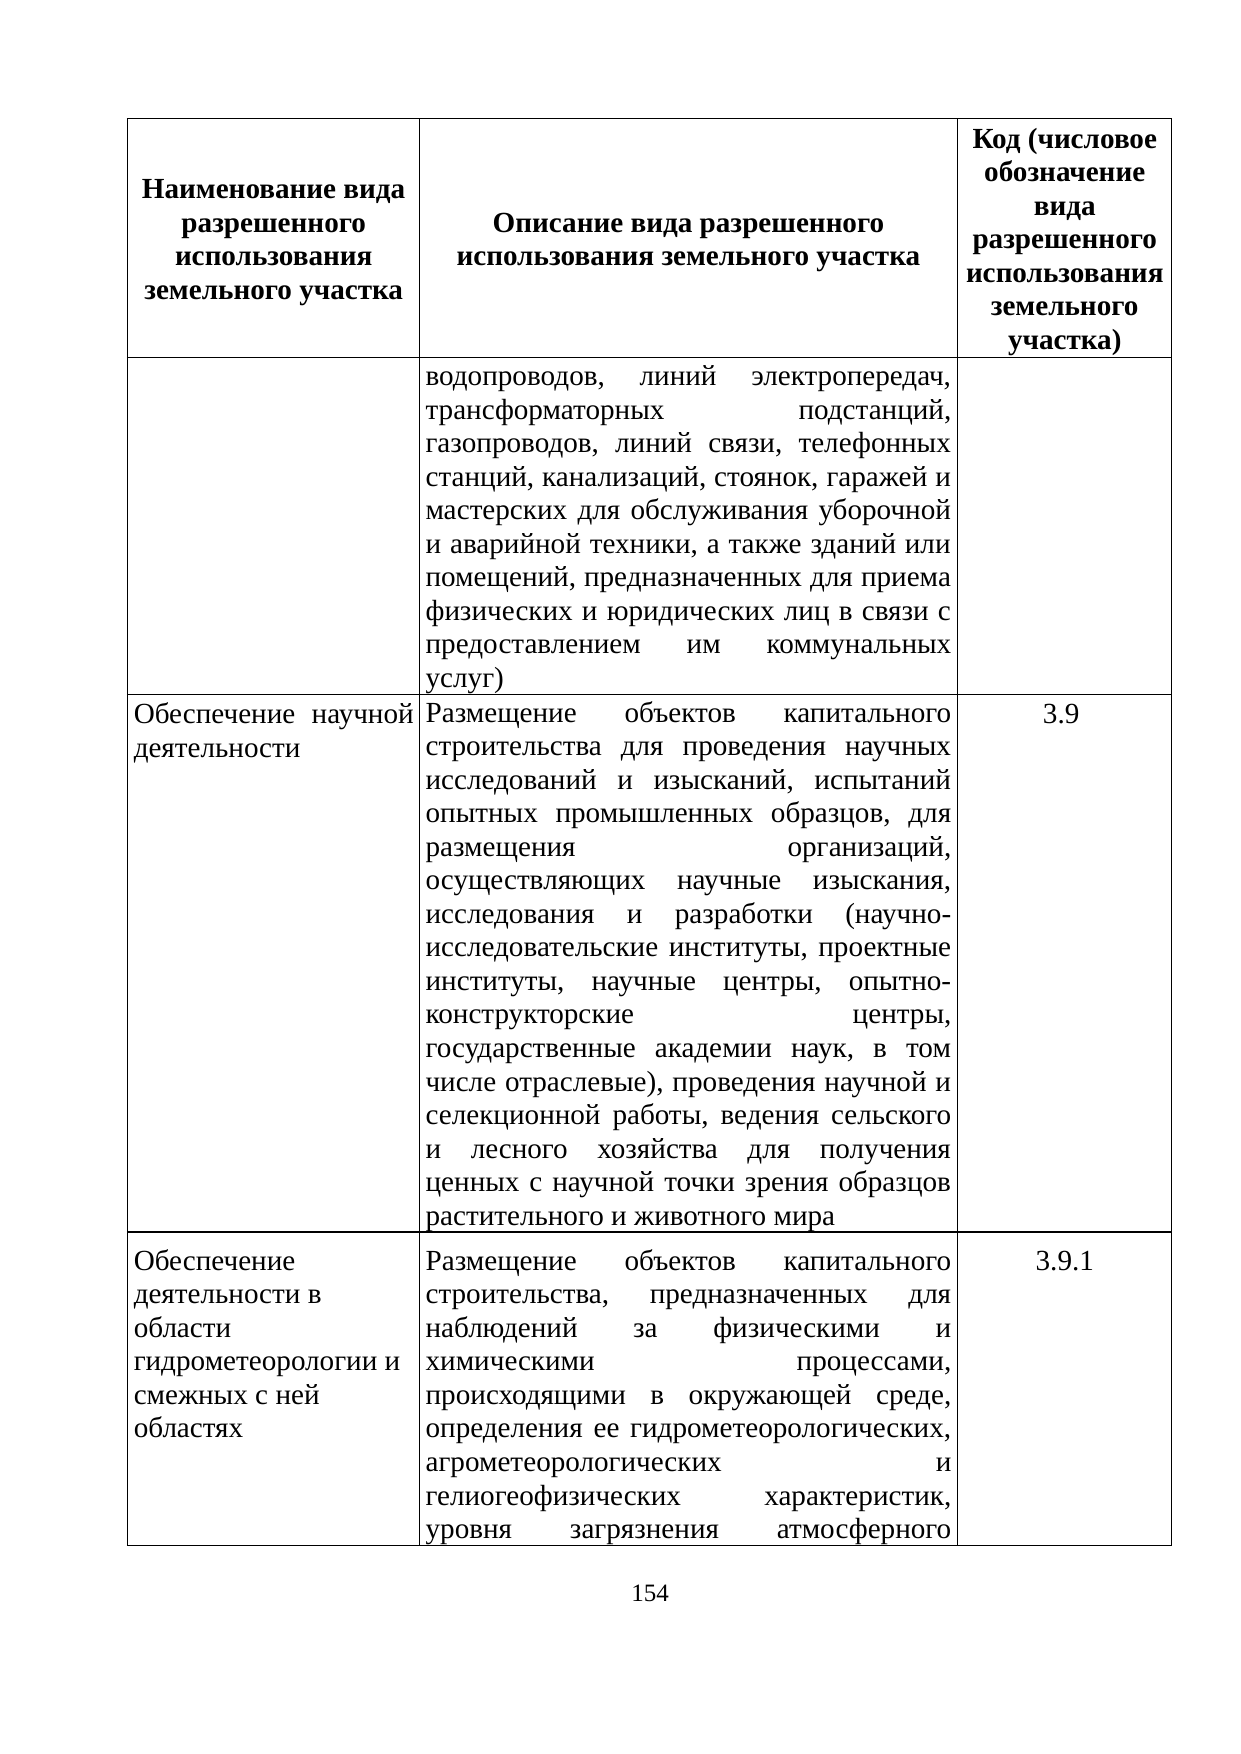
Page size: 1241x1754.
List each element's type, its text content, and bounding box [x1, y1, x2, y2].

table_cell Размещение объектов капитального строительства для проведения научных исследований и изысканий, испытаний опытных промышленных образцов, для размещения организаций, осуществляющих научные изыскания, исследования и разработки (научно-исследовательские институты, проектные институты, научные центры, опытно-конструкторские центры, государственные академии наук, в том числе отраслевые), проведения научной и селекционной работы, ведения сельского и лесного хозяйства для получения ценных с научной точки зрения образцов растительного и животного мира [420, 695, 957, 1231]
table_cell [128, 358, 419, 694]
table_cell Обеспечение деятельности в области гидрометеорологии и смежных с ней областях [128, 1233, 419, 1545]
table_header Описание вида разрешенного использования земельного участка [420, 119, 957, 357]
table_header Код (числовое обозначение вида разрешенного использования земельного участка) [958, 119, 1171, 357]
table_cell водопроводов, линий электропередач, трансформаторных подстанций, газопроводов, линий связи, телефонных станций, канализаций, стоянок, гаражей и мастерских для обслуживания уборочной и аварийной техники, а также зданий или помещений, предназначенных для приема физических и юридических лиц в связи с предоставлением им коммунальных услуг) [420, 358, 957, 694]
table_header Наименование вида разрешенного использования земельного участка [128, 119, 419, 357]
table_cell Размещение объектов капитального строительства, предназначенных для наблюдений за физическими и химическими процессами, происходящими в окружающей среде, определения ее гидрометеорологических, агрометеорологических и гелиогеофизических характеристик, уровня загрязнения атмосферного [420, 1233, 957, 1545]
table_cell 3.9.1 [958, 1233, 1171, 1545]
table_cell [958, 358, 1171, 694]
table_cell 3.9 [958, 695, 1171, 1231]
table_cell Обеспечение научной деятельности [128, 695, 419, 1231]
